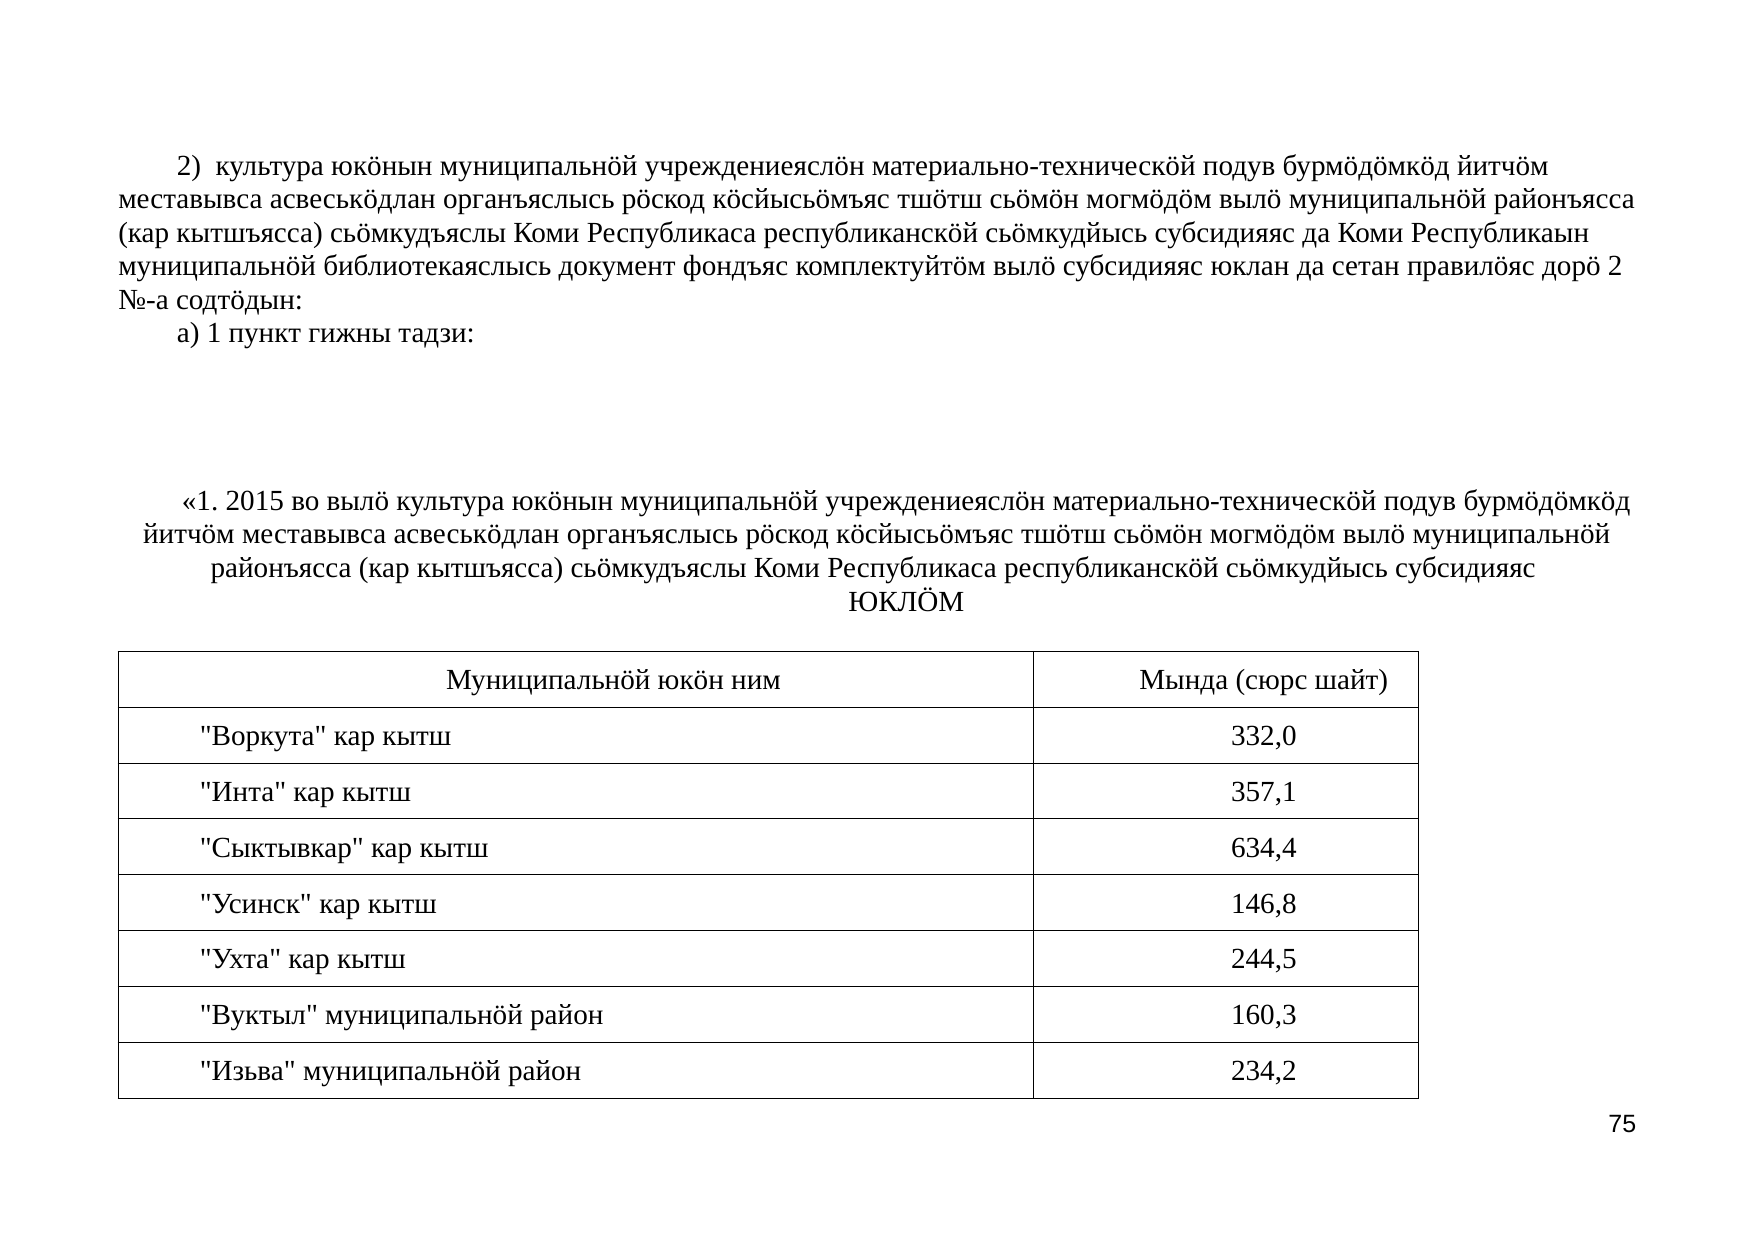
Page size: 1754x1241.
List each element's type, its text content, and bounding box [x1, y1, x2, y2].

table_cell "Усинск" кар кытш [119, 875, 1033, 930]
table_cell "Вуктыл" муниципальнӧй район [119, 987, 1033, 1042]
table_cell 332,0 [1034, 708, 1418, 762]
text а) 1 пункт гижны тадзи: [118, 315, 1636, 349]
table_cell "Изьва" муниципальнӧй район [119, 1043, 1033, 1097]
table_header Мында (сюрс шайт) [1034, 652, 1418, 707]
text ЮКЛӦМ [118, 584, 1636, 617]
table_header Муниципальнӧй юкӧн ним [119, 652, 1033, 707]
table_cell "Сыктывкар" кар кытш [119, 819, 1033, 874]
table_cell 244,5 [1034, 931, 1418, 986]
table_cell "Инта" кар кытш [119, 764, 1033, 818]
text 2) культура юкӧнын муниципальнӧй учреждениеяслӧн материально-техническӧй подув бурмӧдӧмкӧд йитчӧм меставывса асвеськӧдлан органъяслысь рӧскод кӧсйысьӧмъяс тшӧтш сьӧмӧн могмӧдӧм вылӧ муниципальнӧй районъясса (кар кытшъясса) сьӧмкудъяслы Коми Республикаса республиканскӧй сьӧмкудйысь субсидияяс да Коми Республикаын муниципальнӧй библиотекаяслысь документ фондъяс комплектуйтӧм вылӧ субсидияяс юклан да сетан правилӧяс дорӧ 2 №-а содтӧдын: [118, 148, 1636, 315]
table_cell "Ухта" кар кытш [119, 931, 1033, 986]
table_cell 160,3 [1034, 987, 1418, 1042]
table_cell 634,4 [1034, 819, 1418, 874]
table_cell "Воркута" кар кытш [119, 708, 1033, 762]
table_cell 146,8 [1034, 875, 1418, 930]
table_cell 357,1 [1034, 764, 1418, 818]
text «1. 2015 во вылӧ культура юкӧнын муниципальнӧй учреждениеяслӧн материально-техническӧй подув бурмӧдӧмкӧд йитчӧм меставывса асвеськӧдлан органъяслысь рӧскод кӧсйысьӧмъяс тшӧтш сьӧмӧн могмӧдӧм вылӧ муниципальнӧй районъясса (кар кытшъясса) сьӧмкудъяслы Коми Республикаса республиканскӧй сьӧмкудйысь субсидияяс [118, 483, 1636, 584]
table_cell 234,2 [1034, 1043, 1418, 1097]
